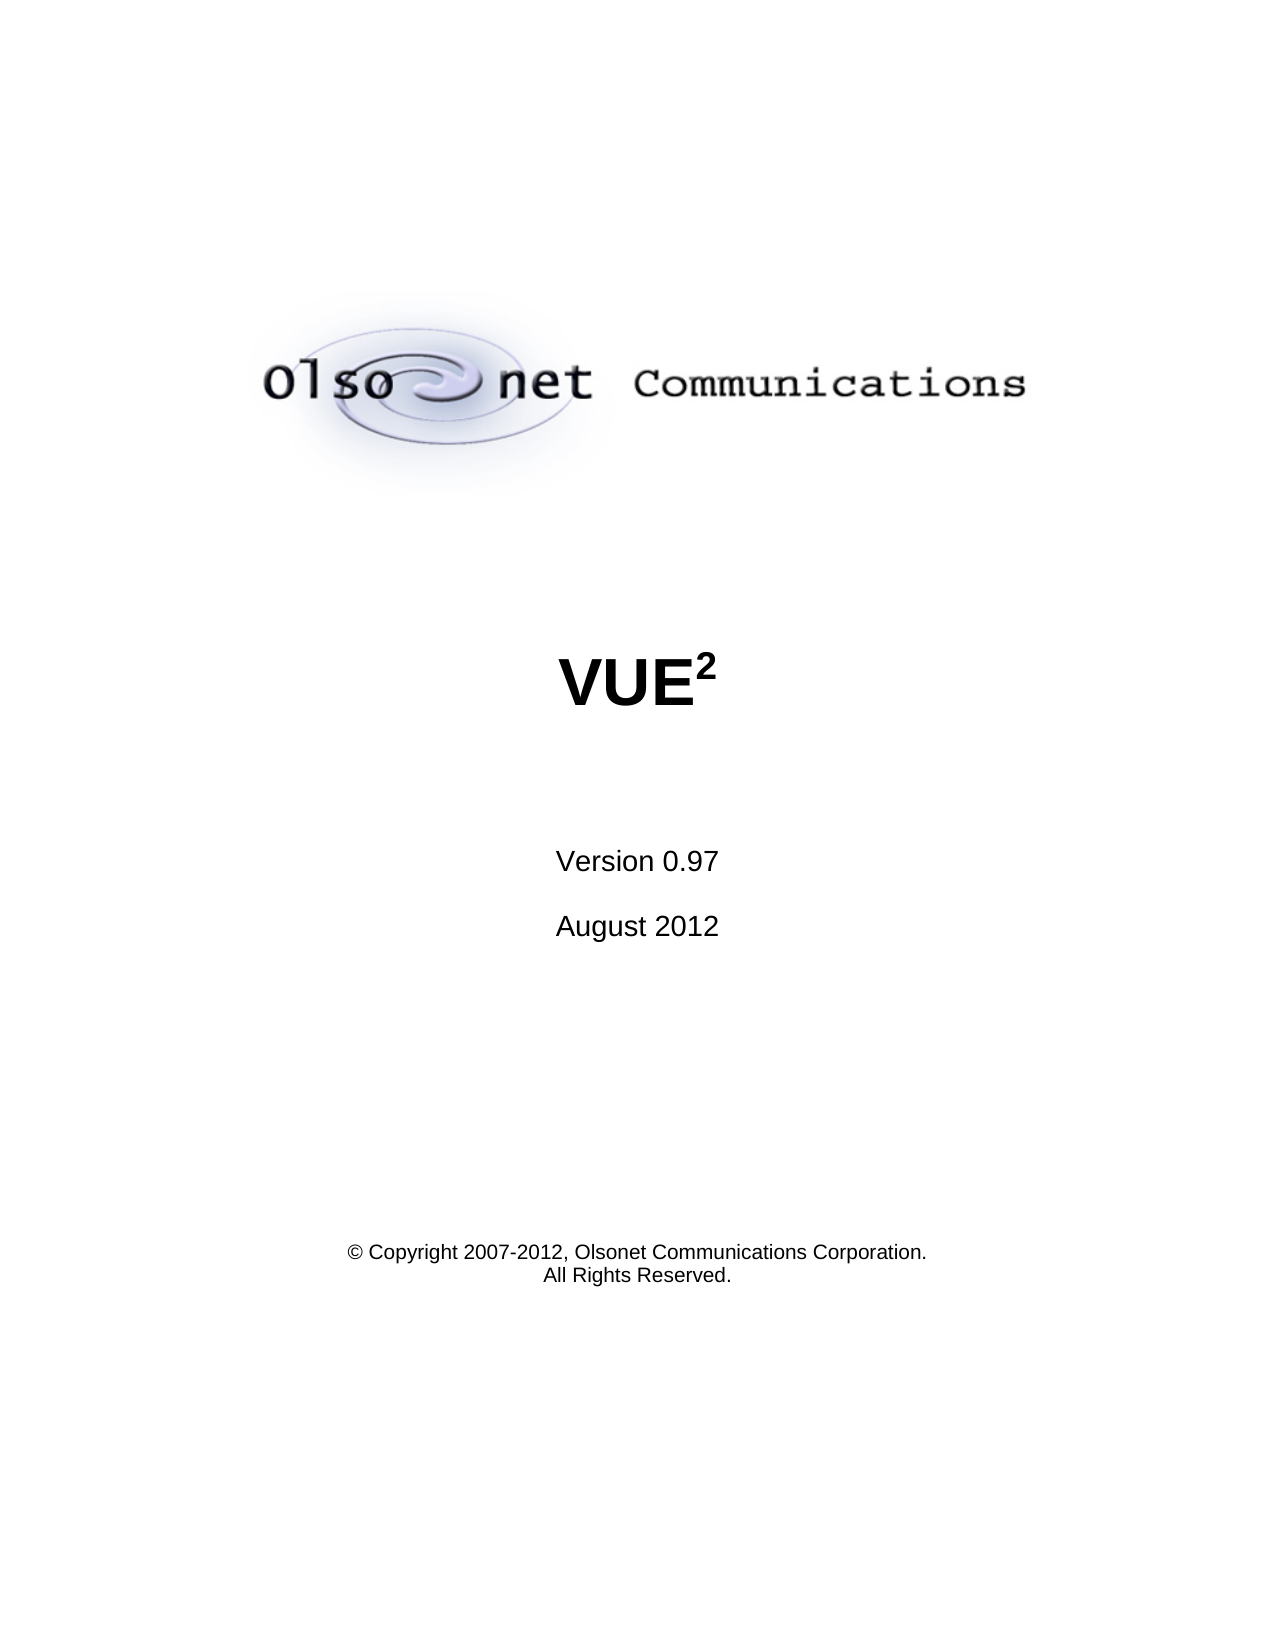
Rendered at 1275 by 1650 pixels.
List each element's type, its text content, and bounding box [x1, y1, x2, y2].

text All Rights Reserved. [210, 1264, 1065, 1287]
text August 2012 [210, 910, 1065, 943]
picture [241, 291, 1034, 498]
text © Copyright 2007-2012, Olsonet Communications Corporation. [210, 1241, 1065, 1264]
text Version 0.97 [210, 845, 1065, 877]
text VUE2 [210, 645, 1065, 719]
